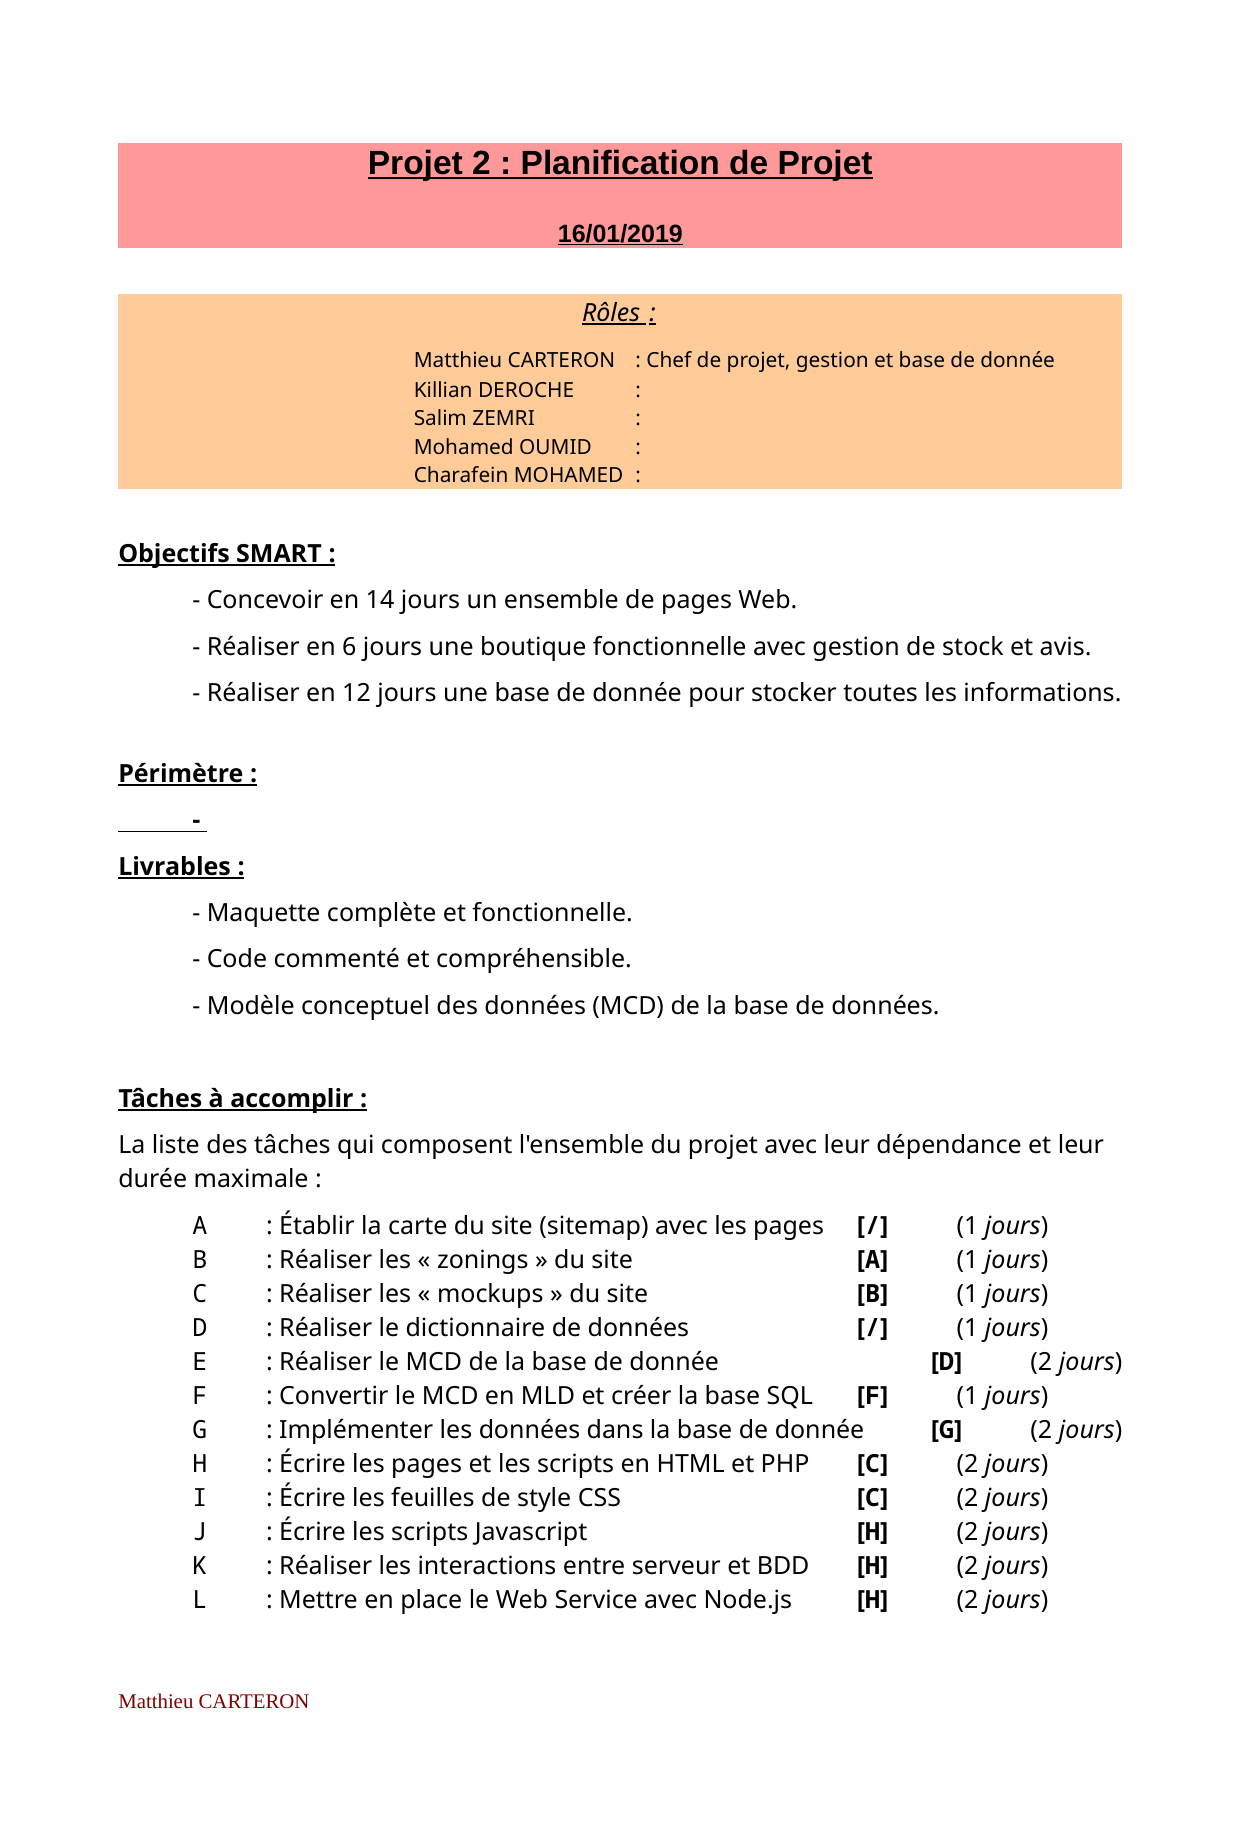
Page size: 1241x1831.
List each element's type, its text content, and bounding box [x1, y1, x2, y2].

text Périmètre : [118, 755, 1122, 789]
text - [118, 802, 1122, 836]
text Salim ZEMRI : [118, 403, 1122, 432]
text A : Établir la carte du site (sitemap) avec les pages [/] (1 jours) [118, 1207, 1122, 1241]
text B : Réaliser les « zonings » du site [A] (1 jours) [118, 1241, 1122, 1276]
text - Réaliser en 12 jours une base de donnée pour stocker toutes les informations. [118, 675, 1122, 709]
text - Concevoir en 14 jours un ensemble de pages Web. [118, 582, 1122, 616]
text Objectifs SMART : [118, 535, 1122, 569]
text Mohamed OUMID : [118, 432, 1122, 460]
text La liste des tâches qui composent l'ensemble du projet avec leur dépendance et leur durée maximale : [118, 1127, 1122, 1195]
text E : Réaliser le MCD de la base de donnée [D] (2 jours) [118, 1344, 1122, 1378]
text I : Écrire les feuilles de style CSS [C] (2 jours) [118, 1480, 1122, 1514]
text C : Réaliser les « mockups » du site [B] (1 jours) [118, 1276, 1122, 1309]
subtitle Projet 2 : Planification de Projet [118, 143, 1122, 182]
text L : Mettre en place le Web Service avec Node.js [H] (2 jours) [118, 1582, 1122, 1616]
text D : Réaliser le dictionnaire de données [/] (1 jours) [118, 1309, 1122, 1344]
text - Code commenté et compréhensible. [118, 941, 1122, 975]
text K : Réaliser les interactions entre serveur et BDD [H] (2 jours) [118, 1548, 1122, 1582]
text Matthieu CARTERON : Chef de projet, gestion et base de donnée [118, 341, 1122, 375]
text H : Écrire les pages et les scripts en HTML et PHP [C] (2 jours) [118, 1446, 1122, 1480]
text F : Convertir le MCD en MLD et créer la base SQL [F] (1 jours) [118, 1378, 1122, 1412]
text - Réaliser en 6 jours une boutique fonctionnelle avec gestion de stock et avis. [118, 628, 1122, 662]
text Charafein MOHAMED : [118, 460, 1122, 489]
subtitle 16/01/2019 [118, 219, 1122, 248]
text - Modèle conceptuel des données (MCD) de la base de données. [118, 987, 1122, 1022]
text Killian DEROCHE : [118, 375, 1122, 403]
text J : Écrire les scripts Javascript [H] (2 jours) [118, 1514, 1122, 1548]
text - Maquette complète et fonctionnelle. [118, 894, 1122, 929]
text G : Implémenter les données dans la base de donnée [G] (2 jours) [118, 1412, 1122, 1446]
text Tâches à accomplir : [118, 1080, 1122, 1114]
text Rôles : [118, 294, 1122, 328]
text Livrables : [118, 848, 1122, 882]
